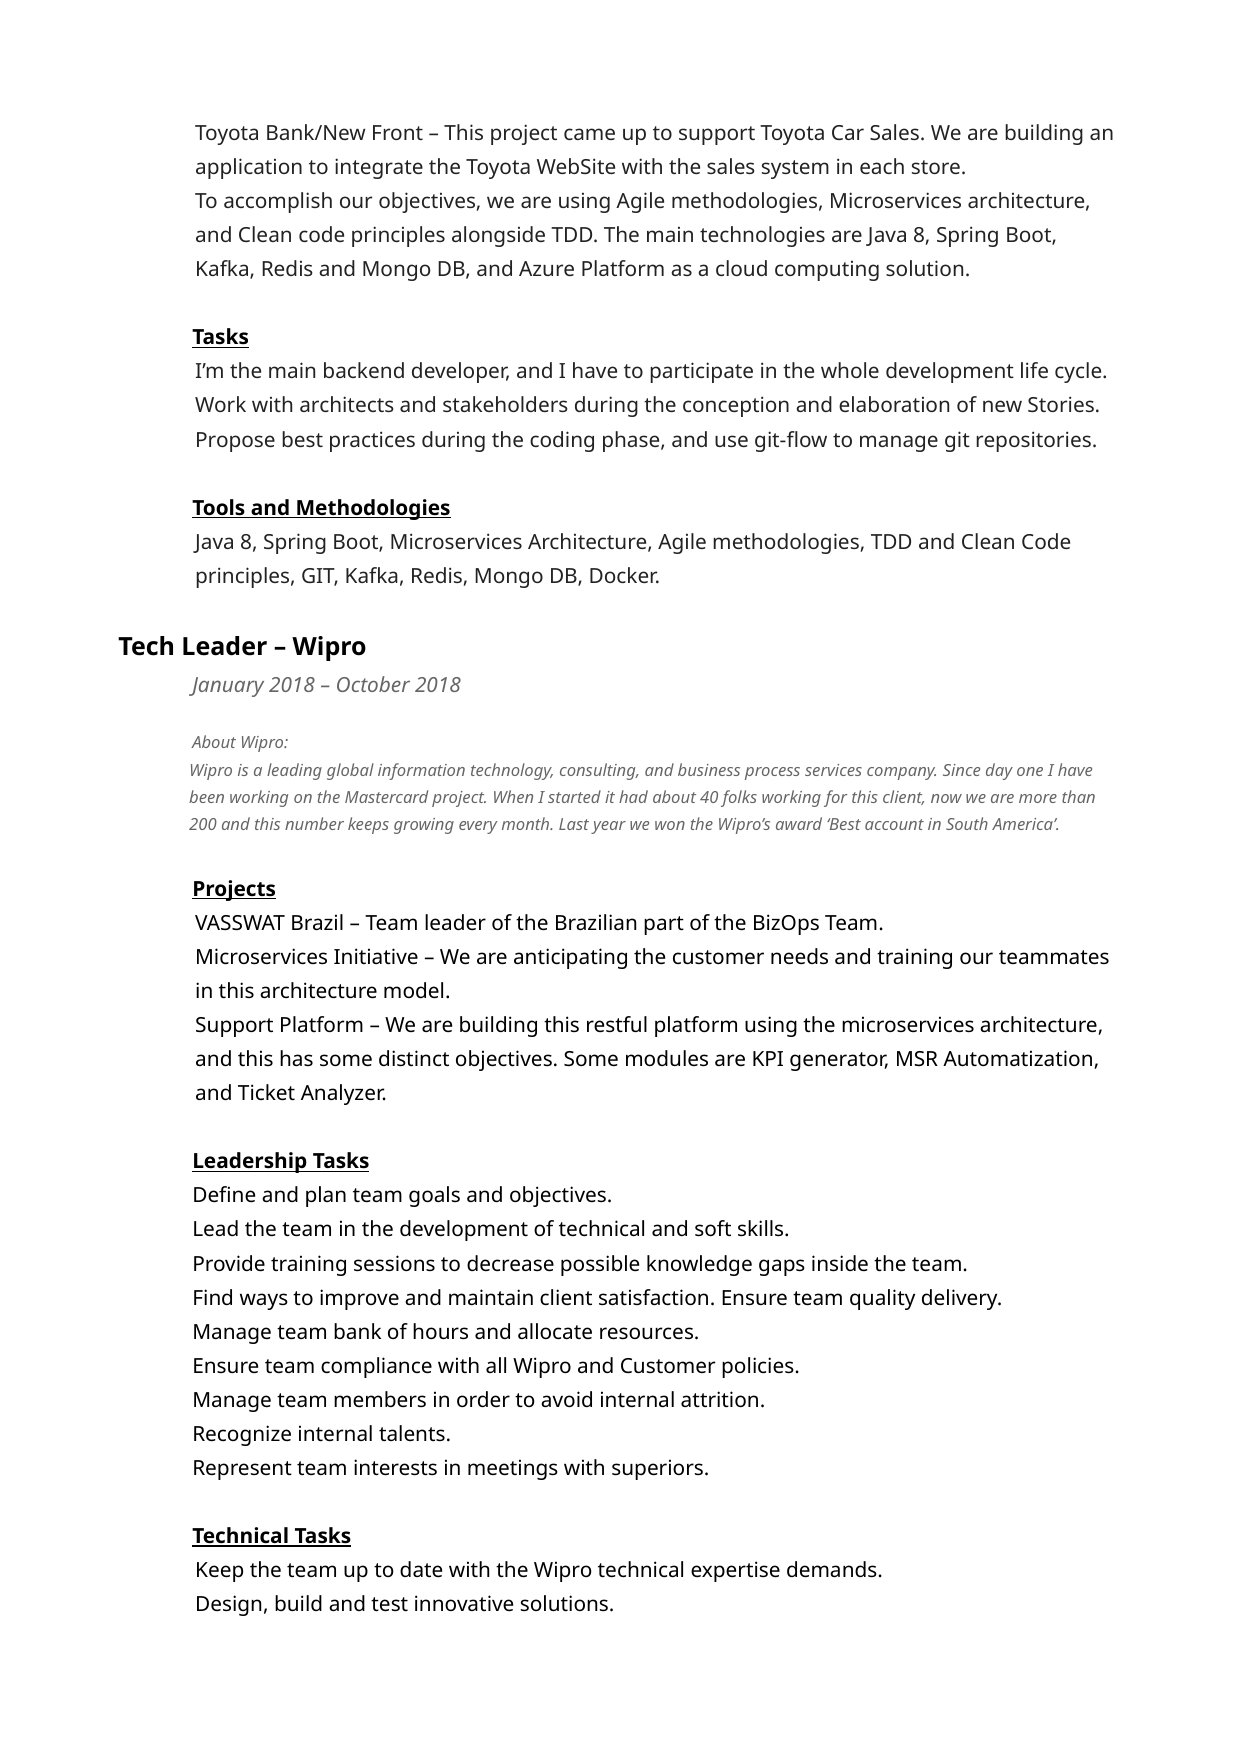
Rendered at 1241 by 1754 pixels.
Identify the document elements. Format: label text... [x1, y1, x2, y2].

text Tasks [118, 322, 1122, 351]
text Define and plan team goals and objectives. [118, 1181, 1122, 1209]
text To accomplish our objectives, we are using Agile methodologies, Microservices architecture, and Clean code principles alongside TDD. The main technologies are Java 8, Spring Boot, Kafka, Redis and Mongo DB, and Azure Platform as a cloud computing solution. [195, 186, 1122, 283]
text Microservices Initiative – We are anticipating the customer needs and training our teammates in this architecture model. [195, 942, 1122, 1004]
text Lead the team in the development of technical and soft skills. [118, 1214, 1122, 1243]
text Recognize internal talents. [118, 1419, 1122, 1447]
text Leadership Tasks [118, 1146, 1122, 1175]
text Java 8, Spring Boot, Microservices Architecture, Agile methodologies, TDD and Clean Code principles, GIT, Kafka, Redis, Mongo DB, Docker. [195, 527, 1122, 589]
text January 2018 – October 2018 [192, 670, 1122, 698]
text Projects [118, 874, 1122, 902]
text Manage team bank of hours and allocate resources. [118, 1317, 1122, 1345]
text Ensure team compliance with all Wipro and Customer policies. [118, 1351, 1122, 1379]
text Wipro is a leading global information technology, consulting, and business process services company. Since day one I have been working on the Mastercard project. When I started it had about 40 folks working for this client, now we are more than 200 and this number keeps growing every month. Last year we won the Wipro’s award ‘Best account in South America’. [189, 758, 1122, 835]
text Provide training sessions to decrease possible knowledge gaps inside the team. [118, 1249, 1122, 1277]
text Work with architects and stakeholders during the conception and elaboration of new Stories. [195, 391, 1122, 419]
text Propose best practices during the coding phase, and use git-flow to manage git repositories. [195, 425, 1122, 453]
text About Wipro: [118, 731, 1122, 754]
text Manage team members in order to avoid internal attrition. [118, 1385, 1122, 1413]
text I’m the main backend developer, and I have to participate in the whole development life cycle. [195, 357, 1122, 385]
text Support Platform – We are building this restful platform using the microservices architecture, and this has some distinct objectives. Some modules are KPI generator, MSR Automatization, and Ticket Analyzer. [195, 1010, 1122, 1107]
text Find ways to improve and maintain client satisfaction. Ensure team quality delivery. [118, 1283, 1122, 1311]
text Keep the team up to date with the Wipro technical expertise demands. [195, 1555, 1122, 1584]
text Design, build and test innovative solutions. [195, 1589, 1122, 1618]
text Tools and Methodologies [118, 493, 1122, 521]
text Tech Leader – Wipro [118, 629, 1122, 663]
text Toyota Bank/New Front – This project came up to support Toyota Car Sales. We are building an application to integrate the Toyota WebSite with the sales system in each store. [195, 118, 1122, 181]
text Technical Tasks [118, 1521, 1122, 1549]
text Represent team interests in meetings with superiors. [118, 1453, 1122, 1481]
text VASSWAT Brazil – Team leader of the Brazilian part of the BizOps Team. [195, 908, 1122, 936]
